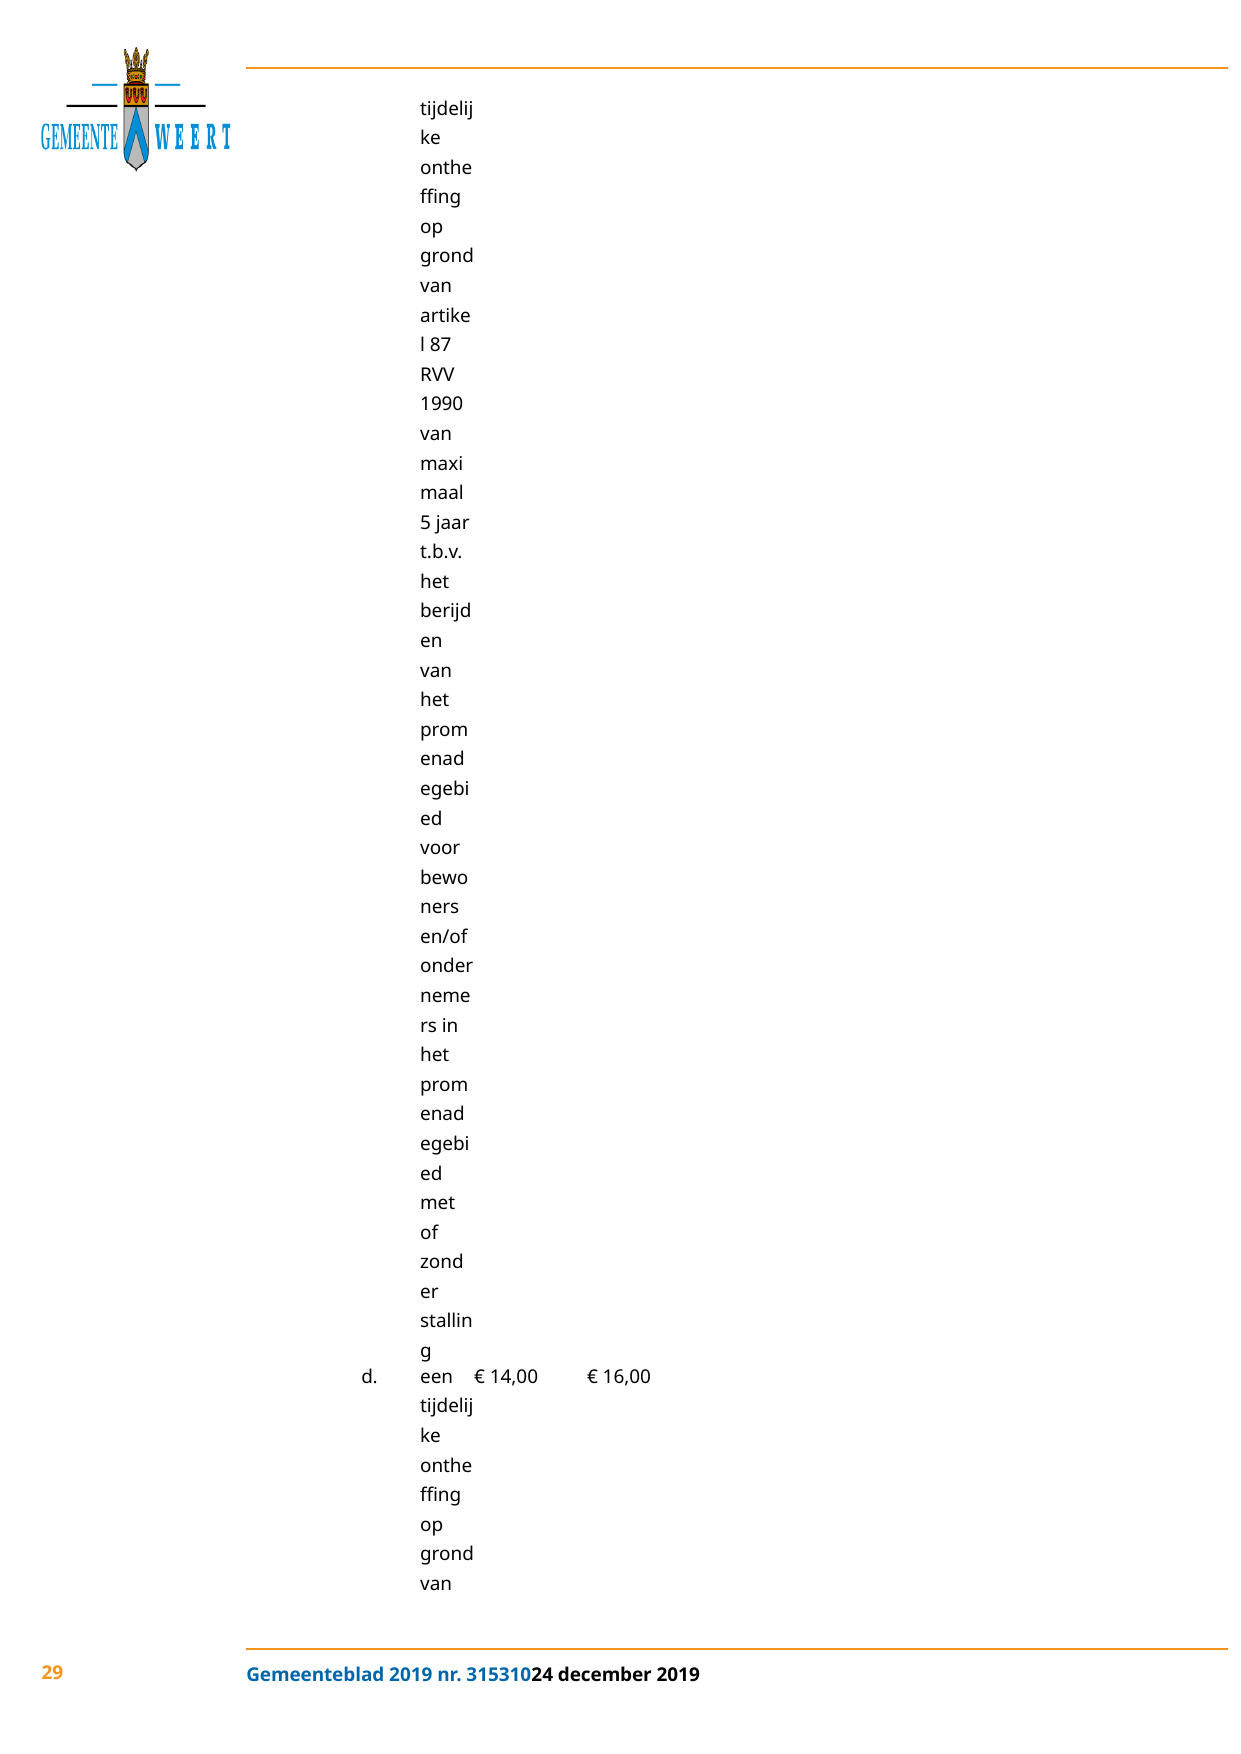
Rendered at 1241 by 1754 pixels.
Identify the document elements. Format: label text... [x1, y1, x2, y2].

table_cell [587, 95, 700, 1363]
picture [41, 47, 231, 172]
table_cell € 14,00 [474, 1363, 587, 1596]
table_cell [474, 95, 587, 1363]
table_cell [248, 1363, 361, 1596]
table_cell € 16,00 [587, 1363, 700, 1596]
table_cell een tijdelijke ontheffing op grond van [361, 1363, 474, 1596]
table_cell een tijdelijke ontheffing op grond van artikel 87 RVV 1990 van maximaal 5 jaar t.b.v. het berijden van het promenadegebied voor bewoners en/of ondernemers in het promenadegebied met of zonder stalling [361, 95, 474, 1363]
table_cell [248, 95, 361, 1363]
